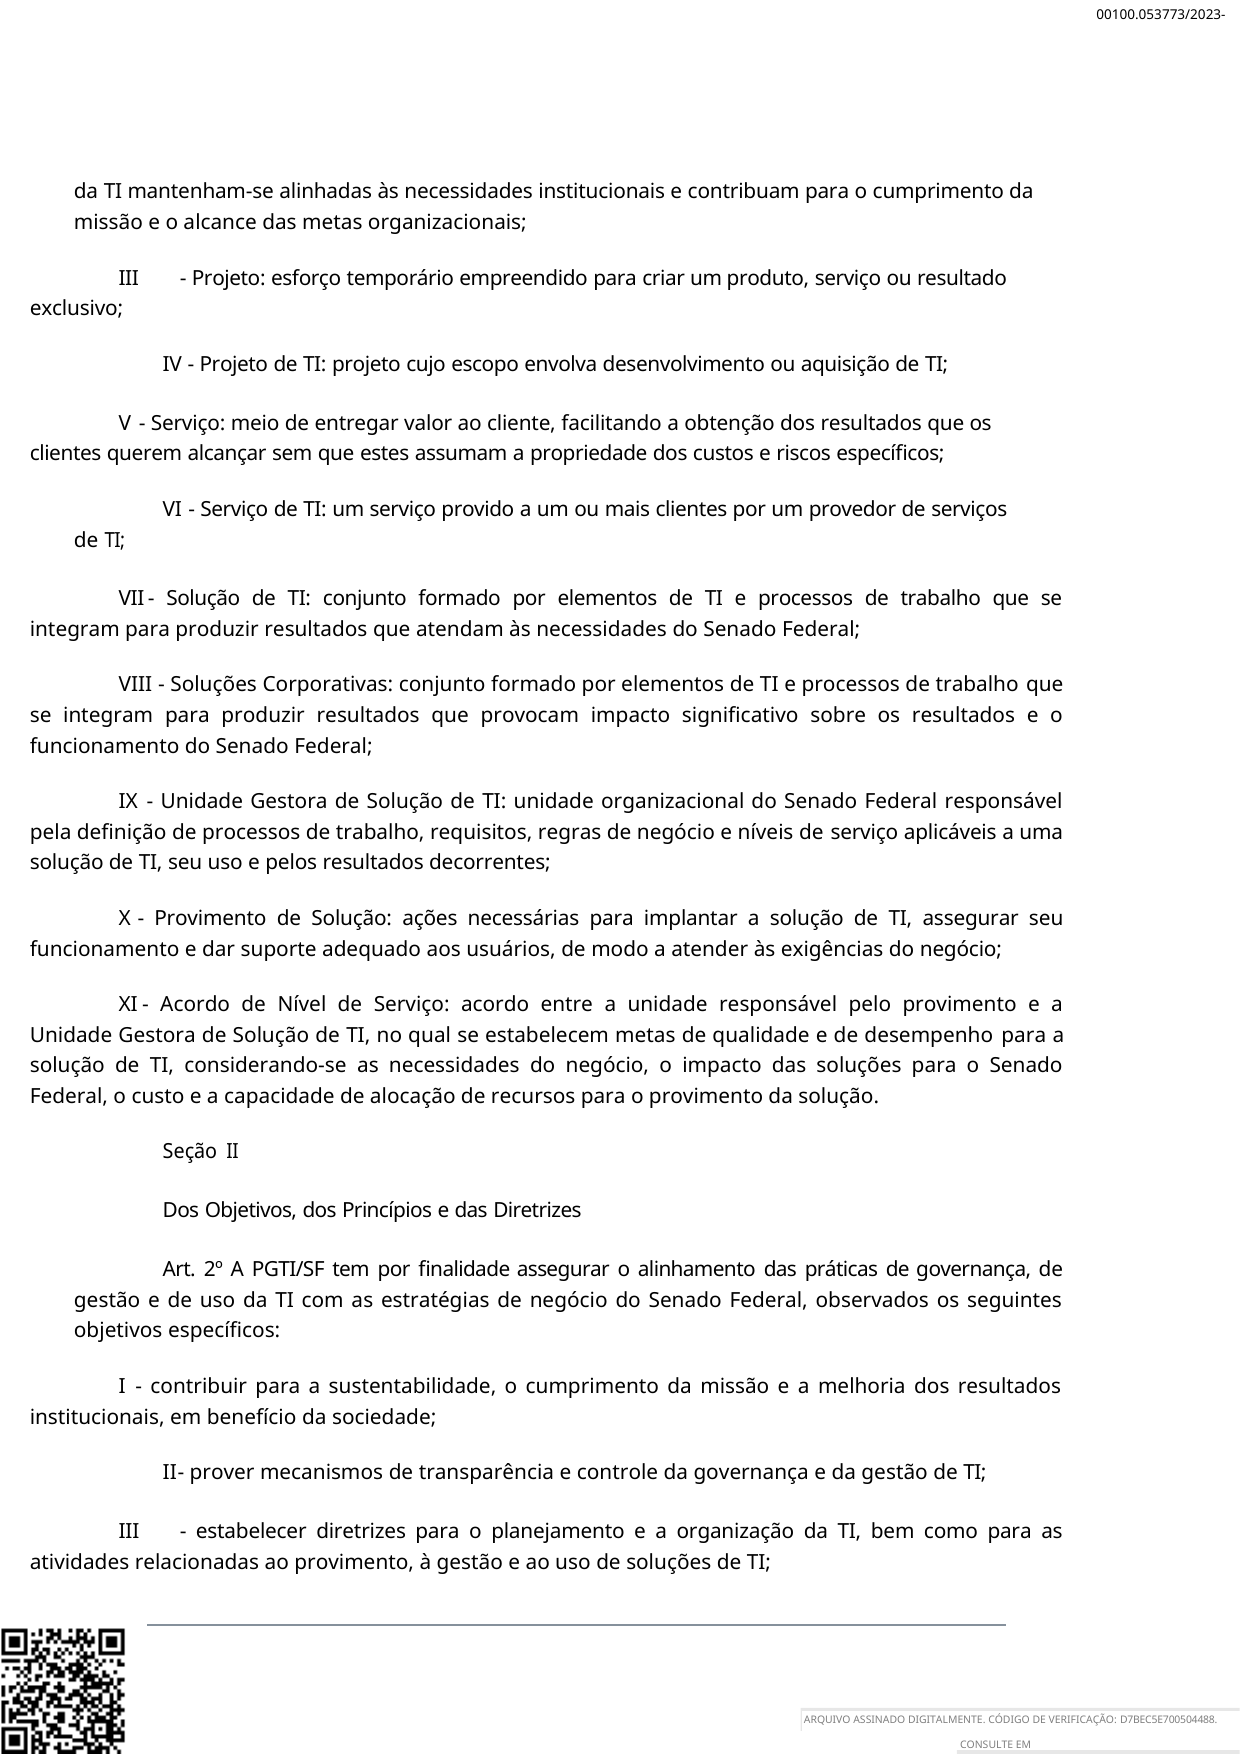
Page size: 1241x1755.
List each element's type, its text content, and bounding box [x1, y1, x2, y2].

text da TI mantenham-se alinhadas às necessidades institucionais e contribuam para o cumprimento da missão e o alcance das metas organizacionais; [74, 176, 1064, 236]
list - Serviço de TI: um serviço provido a um ou mais clientes por um provedor de serviços [162, 494, 1226, 522]
list - contribuir para a sustentabilidade, o cumprimento da missão e a melhoria dos resultados institucionais, em benefício da sociedade; [29, 1371, 1063, 1430]
list - estabelecer diretrizes para o planejamento e a organização da TI, bem como para as atividades relacionadas ao provimento, à gestão e ao uso de soluções de TI; [29, 1516, 1063, 1576]
list - Serviço: meio de entregar valor ao cliente, facilitando a obtenção dos resultados que os clientes querem alcançar sem que estes assumam a propriedade dos custos e riscos específicos; [29, 408, 1063, 467]
list - prover mecanismos de transparência e controle da governança e da gestão de TI; [162, 1457, 1226, 1486]
text Art. 2º A PGTI/SF tem por finalidade assegurar o alinhamento das práticas de governança, de gestão e de uso da TI com as estratégias de negócio do Senado Federal, observados os seguintes objetivos específicos: [74, 1254, 1063, 1344]
text Dos Objetivos, dos Princípios e das Diretrizes [162, 1195, 1226, 1224]
list - Projeto de TI: projeto cujo escopo envolva desenvolvimento ou aquisição de TI; [162, 349, 1226, 377]
list - Solução de TI: conjunto formado por elementos de TI e processos de trabalho que se integram para produzir resultados que atendam às necessidades do Senado Federal; [29, 583, 1062, 643]
list - Soluções Corporativas: conjunto formado por elementos de TI e processos de trabalho que se integram para produzir resultados que provocam impacto significativo sobre os resultados e o funcionamento do Senado Federal; [29, 669, 1063, 759]
list - Unidade Gestora de Solução de TI: unidade organizacional do Senado Federal responsável pela definição de processos de trabalho, requisitos, regras de negócio e níveis de serviço aplicáveis a uma solução de TI, seu uso e pelos resultados decorrentes; [29, 786, 1063, 876]
list - Acordo de Nível de Serviço: acordo entre a unidade responsável pelo provimento e a Unidade Gestora de Solução de TI, no qual se estabelecem metas de qualidade e de desempenho para a solução de TI, considerando-se as necessidades do negócio, o impacto das soluções para o Senado Federal, o custo e a capacidade de alocação de recursos para o provimento da solução. [29, 989, 1064, 1109]
text Seção II [162, 1137, 1226, 1165]
list - Provimento de Solução: ações necessárias para implantar a solução de TI, assegurar seu funcionamento e dar suporte adequado aos usuários, de modo a atender às exigências do negócio; [29, 903, 1063, 962]
text de TI; [74, 525, 1226, 553]
list - Projeto: esforço temporário empreendido para criar um produto, serviço ou resultado exclusivo; [29, 263, 1063, 322]
